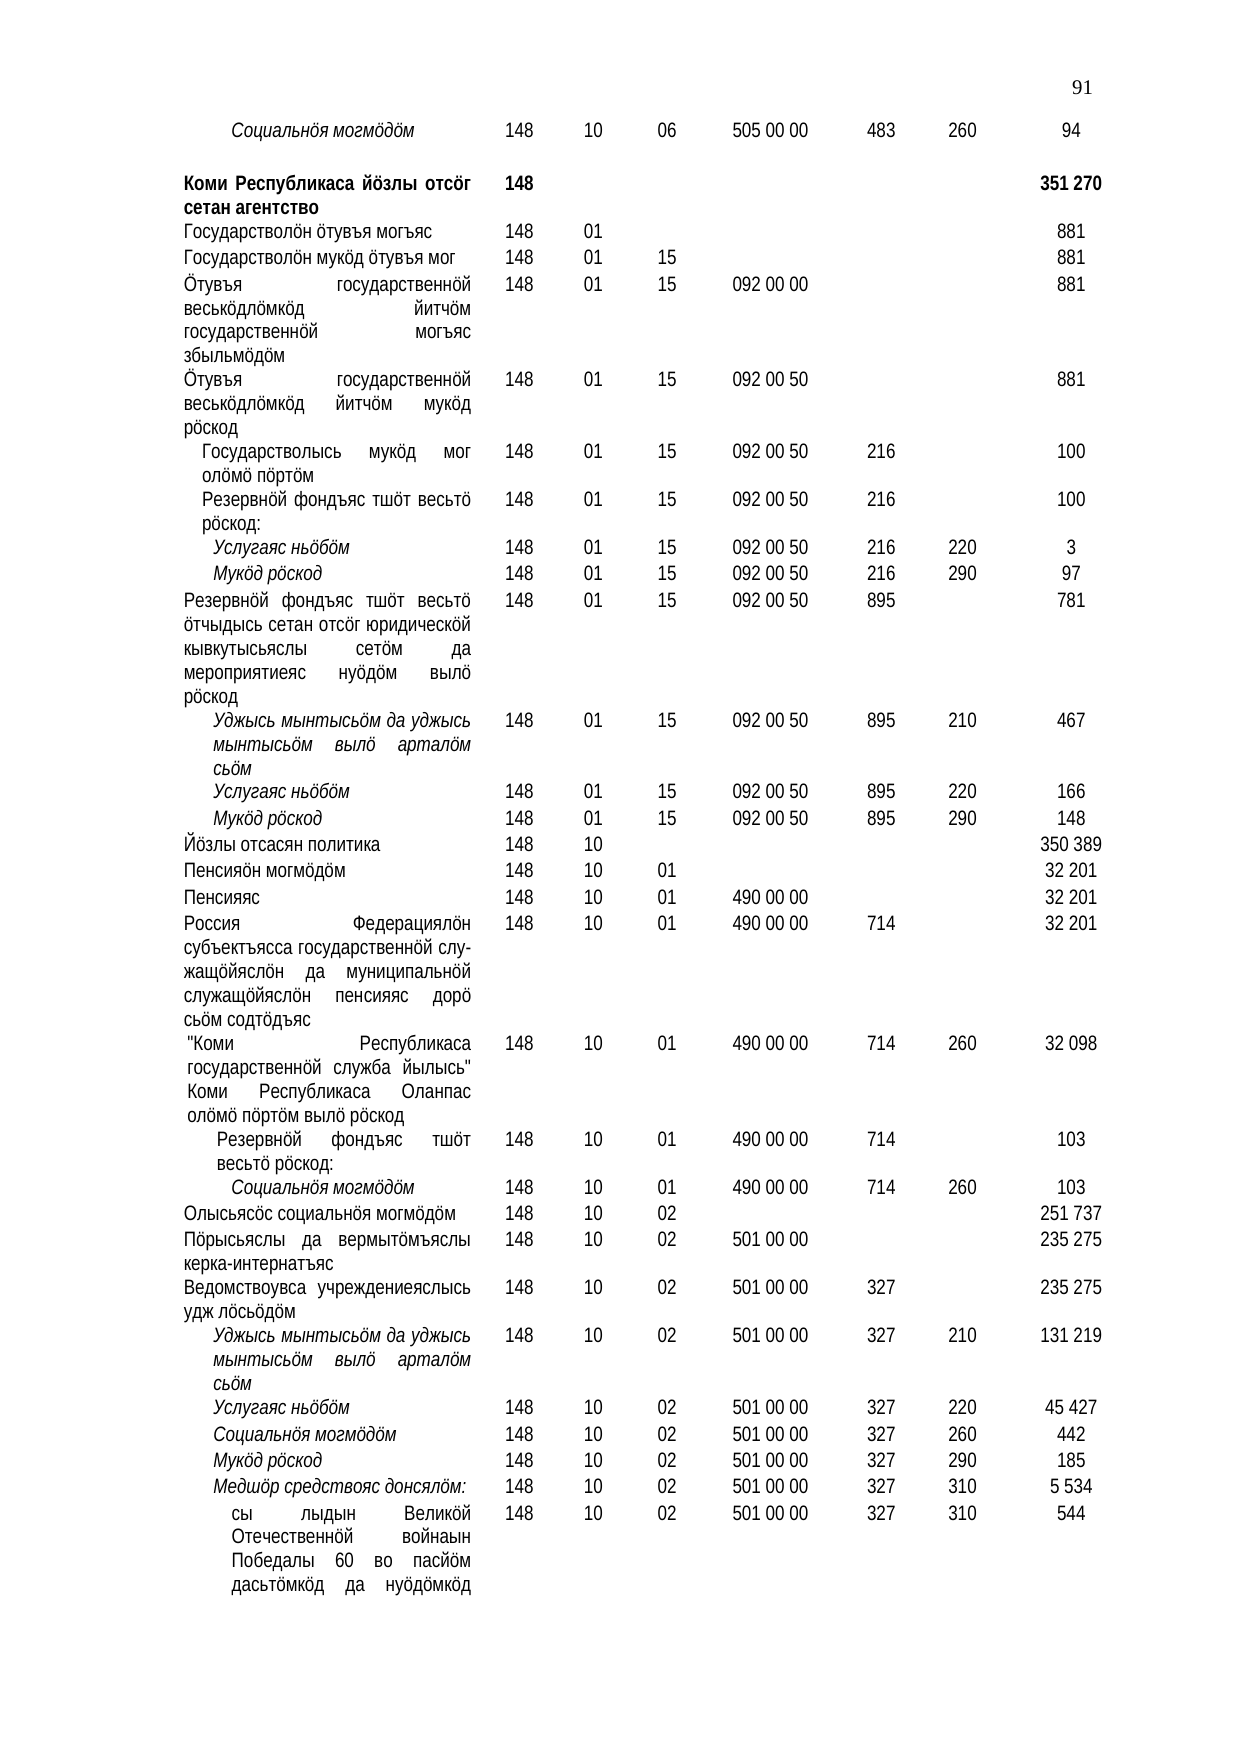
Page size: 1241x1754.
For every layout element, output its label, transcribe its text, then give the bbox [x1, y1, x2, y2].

table_cell 01 [556, 779, 630, 806]
table_cell 148 [482, 832, 556, 858]
table_cell 148 [482, 779, 556, 806]
table_cell [837, 832, 925, 858]
table_cell [837, 1228, 925, 1275]
table_cell Резервнöй фондъяс тшöт весьтö рöскод: [172, 487, 482, 535]
table_cell [925, 588, 999, 707]
table_cell [704, 245, 837, 271]
table_cell 10 [556, 885, 630, 911]
table_cell [837, 859, 925, 885]
table_cell 166 [999, 779, 1143, 806]
table_cell 327 [837, 1501, 925, 1596]
table_cell 881 [999, 219, 1143, 245]
table_cell 15 [630, 535, 704, 561]
table_cell [925, 271, 999, 367]
table_cell 02 [630, 1395, 704, 1421]
table_cell 32 201 [999, 859, 1143, 885]
table_cell Ведомствоувса учреждениеяслысь удж лöсьöдöм [172, 1275, 482, 1323]
table_cell [1143, 145, 1217, 171]
table_cell 501 00 00 [704, 1501, 837, 1596]
table_cell 327 [837, 1323, 925, 1395]
table_cell 260 [925, 1031, 999, 1127]
table_cell 02 [630, 1201, 704, 1227]
table_cell 32 201 [999, 911, 1143, 1031]
table_cell [630, 171, 704, 219]
table_cell 148 [482, 1395, 556, 1421]
table_cell 15 [630, 367, 704, 439]
table_cell 260 [925, 118, 999, 144]
table_cell 01 [556, 367, 630, 439]
table_cell [1143, 367, 1217, 439]
table_cell 10 [556, 1127, 630, 1175]
table_cell 01 [556, 806, 630, 832]
table_cell 10 [556, 1323, 630, 1395]
table_cell [704, 832, 837, 858]
table_cell 092 00 50 [704, 588, 837, 707]
table_cell Услугаяс ньöбöм [172, 1395, 482, 1421]
table_cell [482, 145, 556, 171]
table_cell 148 [482, 535, 556, 561]
table_cell [1143, 832, 1217, 858]
table_cell [925, 487, 999, 535]
table_cell [999, 145, 1143, 171]
table_cell 714 [837, 1175, 925, 1201]
table_cell [925, 885, 999, 911]
table_cell 148 [482, 885, 556, 911]
table_cell Государстволöн мукöд öтувъя мог [172, 245, 482, 271]
table_cell 15 [630, 487, 704, 535]
table_cell 15 [630, 271, 704, 367]
table_cell 15 [630, 245, 704, 271]
table_cell 235 275 [999, 1228, 1143, 1275]
table_cell 148 [482, 245, 556, 271]
table_cell 148 [482, 1501, 556, 1596]
table_cell 94 [999, 118, 1143, 144]
table_cell 02 [630, 1501, 704, 1596]
table_cell [704, 145, 837, 171]
table_cell Мукöд рöскод [172, 806, 482, 832]
table_cell [1143, 561, 1217, 588]
table_cell [704, 859, 837, 885]
table_cell 3 [999, 535, 1143, 561]
table_cell 148 [482, 1127, 556, 1175]
table_cell 351 270 [999, 171, 1143, 219]
table_cell 216 [837, 439, 925, 487]
table_cell Öтувъя государственнöй веськöдлöмкöд йитчöм государственнöй могъяс збыльмöдöм [172, 271, 482, 367]
table_cell 501 00 00 [704, 1474, 837, 1501]
table_cell [1143, 1474, 1217, 1501]
table_cell 714 [837, 1127, 925, 1175]
table_cell 148 [482, 806, 556, 832]
table_cell 148 [482, 911, 556, 1031]
table_cell [925, 1127, 999, 1175]
table_cell [630, 832, 704, 858]
table_cell 092 00 50 [704, 535, 837, 561]
table_cell 092 00 50 [704, 779, 837, 806]
table_cell 092 00 50 [704, 439, 837, 487]
table_cell 103 [999, 1175, 1143, 1201]
table_cell [1143, 708, 1217, 779]
table_cell [1143, 535, 1217, 561]
table_cell 148 [482, 1031, 556, 1127]
table_cell 505 00 00 [704, 118, 837, 144]
table_cell Пенсияяс [172, 885, 482, 911]
table_cell 01 [630, 1031, 704, 1127]
table_cell 290 [925, 561, 999, 588]
table_cell 092 00 00 [704, 271, 837, 367]
table_cell 10 [556, 1395, 630, 1421]
table_cell 10 [556, 118, 630, 144]
table_cell [1143, 439, 1217, 487]
table_cell 15 [630, 708, 704, 779]
table_cell 15 [630, 439, 704, 487]
table_cell 092 00 50 [704, 487, 837, 535]
table_cell [925, 367, 999, 439]
table_cell 327 [837, 1448, 925, 1474]
table_cell 131 219 [999, 1323, 1143, 1395]
table_cell 01 [556, 439, 630, 487]
table_cell [837, 1201, 925, 1227]
table_cell 148 [482, 1275, 556, 1323]
table_cell Резервнöй фондъяс тшöт весьтö рöскод: [172, 1127, 482, 1175]
table_cell 01 [556, 535, 630, 561]
table_cell 092 00 50 [704, 708, 837, 779]
table_cell 15 [630, 588, 704, 707]
table_cell 32 098 [999, 1031, 1143, 1127]
table_cell 02 [630, 1421, 704, 1448]
table_cell 260 [925, 1421, 999, 1448]
table_cell 148 [482, 271, 556, 367]
table_cell [1143, 779, 1217, 806]
table_cell 32 201 [999, 885, 1143, 911]
table_cell 290 [925, 1448, 999, 1474]
table_cell [1143, 885, 1217, 911]
table_cell Öтувъя государственнöй веськöдлöмкöд йитчöм мукöд рöскод [172, 367, 482, 439]
table_cell [172, 145, 482, 171]
table_cell [837, 171, 925, 219]
table_cell 148 [482, 1201, 556, 1227]
table_cell 881 [999, 245, 1143, 271]
table_cell 260 [925, 1175, 999, 1201]
table_cell 148 [482, 1474, 556, 1501]
table_cell 100 [999, 439, 1143, 487]
table_cell [1143, 1323, 1217, 1395]
table_cell сы лыдын Великöй Отечественнöй войнаын Победалы 60 во пасйöм дасьтöмкöд да нуöдöмкöд [172, 1501, 482, 1596]
table_cell 01 [556, 219, 630, 245]
table_cell 148 [482, 219, 556, 245]
table_cell [1143, 806, 1217, 832]
table_cell 220 [925, 779, 999, 806]
table_cell [837, 245, 925, 271]
table_cell 881 [999, 367, 1143, 439]
table_cell [630, 219, 704, 245]
table_cell Социальнöя могмöдöм [172, 1175, 482, 1201]
table_cell 290 [925, 806, 999, 832]
table_cell [1143, 1228, 1217, 1275]
table_cell 148 [999, 806, 1143, 832]
table_cell 895 [837, 806, 925, 832]
table_cell 5 534 [999, 1474, 1143, 1501]
table_cell 148 [482, 367, 556, 439]
table_cell 02 [630, 1323, 704, 1395]
table_cell 97 [999, 561, 1143, 588]
table_cell 01 [630, 1175, 704, 1201]
table_cell [1143, 911, 1217, 1031]
table_cell "Коми Республикаса государственнöй служба йылысь" Коми Республикаса Оланпас олöмö пöртöм вылö рöскод [172, 1031, 482, 1127]
table_cell 092 00 50 [704, 367, 837, 439]
table_cell [556, 171, 630, 219]
table_cell 01 [630, 885, 704, 911]
table_cell Коми Республикаса йöзлы отсöг сетан агентство [172, 171, 482, 219]
table_cell 10 [556, 911, 630, 1031]
table_cell Россия Федерациялöн субъектъясса государственнöй слу­жащöйяслöн да муниципальнöй служащöйяслöн пен­сияяс дорö сьöм сод­тöдъяс [172, 911, 482, 1031]
table_cell 148 [482, 708, 556, 779]
table_cell [925, 439, 999, 487]
table_cell 10 [556, 1421, 630, 1448]
table_cell [704, 219, 837, 245]
table_cell 01 [630, 1127, 704, 1175]
table_cell 01 [556, 561, 630, 588]
table_cell 895 [837, 588, 925, 707]
table_cell 544 [999, 1501, 1143, 1596]
table_cell 148 [482, 1228, 556, 1275]
table_cell [704, 171, 837, 219]
table_cell [1143, 1421, 1217, 1448]
table_cell 310 [925, 1474, 999, 1501]
table_cell 15 [630, 806, 704, 832]
table_cell Пенсияöн могмöдöм [172, 859, 482, 885]
table_cell 01 [556, 487, 630, 535]
table_cell 490 00 00 [704, 1175, 837, 1201]
table_cell [1143, 588, 1217, 707]
table_cell 02 [630, 1228, 704, 1275]
table_cell [837, 219, 925, 245]
table_cell 10 [556, 859, 630, 885]
table_cell 092 00 50 [704, 806, 837, 832]
table_cell 15 [630, 779, 704, 806]
table_cell [925, 1228, 999, 1275]
table_cell 216 [837, 487, 925, 535]
table_cell 714 [837, 911, 925, 1031]
table_cell [1143, 487, 1217, 535]
table_cell 06 [630, 118, 704, 144]
table_cell [1143, 1175, 1217, 1201]
table_cell [925, 145, 999, 171]
table_cell 327 [837, 1395, 925, 1421]
table_cell 148 [482, 1323, 556, 1395]
table_cell 148 [482, 561, 556, 588]
table_cell 881 [999, 271, 1143, 367]
table_cell 490 00 00 [704, 885, 837, 911]
table_cell 895 [837, 779, 925, 806]
table_cell 02 [630, 1275, 704, 1323]
table_cell Уджысь мынтысьöм да уджысь мынтысьöм вылö арталöм сьöм [172, 1323, 482, 1395]
table_cell 10 [556, 832, 630, 858]
table_cell 10 [556, 1474, 630, 1501]
table_cell [1143, 859, 1217, 885]
table_cell 251 737 [999, 1201, 1143, 1227]
table_cell Уджысь мынтысьöм да уджысь мынтысьöм вылö арталöм сьöм [172, 708, 482, 779]
table_cell Мукöд рöскод [172, 1448, 482, 1474]
table_cell [1143, 1127, 1217, 1175]
table_cell Услугаяс ньöбöм [172, 535, 482, 561]
table_cell 210 [925, 708, 999, 779]
table_cell 01 [556, 245, 630, 271]
table_cell 148 [482, 118, 556, 144]
table_cell 148 [482, 1448, 556, 1474]
table_cell 220 [925, 1395, 999, 1421]
table_cell 895 [837, 708, 925, 779]
table_cell 483 [837, 118, 925, 144]
table_cell 350 389 [999, 832, 1143, 858]
table_cell 235 275 [999, 1275, 1143, 1323]
table_cell [1143, 219, 1217, 245]
table_cell 501 00 00 [704, 1228, 837, 1275]
table_cell 01 [556, 271, 630, 367]
table_cell 100 [999, 487, 1143, 535]
table_cell 092 00 50 [704, 561, 837, 588]
table_cell Пöрысьяслы да вермытöмъяслы керка-интернатъяс [172, 1228, 482, 1275]
table_cell 327 [837, 1474, 925, 1501]
table_cell [1143, 271, 1217, 367]
table_cell 216 [837, 561, 925, 588]
table_cell 327 [837, 1421, 925, 1448]
table_cell [1143, 1275, 1217, 1323]
table_cell 210 [925, 1323, 999, 1395]
table_cell 148 [482, 487, 556, 535]
table_cell 10 [556, 1448, 630, 1474]
table_cell 490 00 00 [704, 911, 837, 1031]
table_cell 10 [556, 1228, 630, 1275]
table_cell 490 00 00 [704, 1031, 837, 1127]
table_cell 501 00 00 [704, 1395, 837, 1421]
table_cell 01 [630, 859, 704, 885]
table_cell [925, 245, 999, 271]
table_cell [837, 145, 925, 171]
table_cell 327 [837, 1275, 925, 1323]
table_cell Социальнöя могмöдöм [172, 1421, 482, 1448]
table_cell [556, 145, 630, 171]
table_cell 148 [482, 859, 556, 885]
table_cell Государстволысь мукöд мог олöмö пöртöм [172, 439, 482, 487]
table_cell 714 [837, 1031, 925, 1127]
table_cell 490 00 00 [704, 1127, 837, 1175]
table_cell 501 00 00 [704, 1421, 837, 1448]
table_cell 10 [556, 1275, 630, 1323]
table_cell [925, 1275, 999, 1323]
table_cell [925, 911, 999, 1031]
table_cell 442 [999, 1421, 1143, 1448]
table_cell 103 [999, 1127, 1143, 1175]
table_cell [1143, 1448, 1217, 1474]
table_cell 781 [999, 588, 1143, 707]
table_cell [1143, 1031, 1217, 1127]
table_cell 01 [556, 588, 630, 707]
table_cell [1143, 118, 1217, 144]
table_cell 185 [999, 1448, 1143, 1474]
table_cell 148 [482, 1421, 556, 1448]
table_cell Олысьясöс социальнöя могмöдöм [172, 1201, 482, 1227]
table_cell [837, 367, 925, 439]
table_cell Социальнöя могмöдöм [172, 118, 482, 144]
table_cell 501 00 00 [704, 1275, 837, 1323]
table_cell 01 [630, 911, 704, 1031]
table_cell [837, 885, 925, 911]
table_cell [1143, 171, 1217, 219]
table_cell [630, 145, 704, 171]
table_cell Мукöд рöскод [172, 561, 482, 588]
table_cell 45 427 [999, 1395, 1143, 1421]
table_cell Услугаяс ньöбöм [172, 779, 482, 806]
table_cell 148 [482, 171, 556, 219]
table_cell [925, 832, 999, 858]
table_cell 01 [556, 708, 630, 779]
table_cell Государстволöн öтувъя могъяс [172, 219, 482, 245]
table_cell Медшöр средствояс донсялöм: [172, 1474, 482, 1501]
table_cell [925, 219, 999, 245]
table_cell [925, 171, 999, 219]
table_cell [1143, 1201, 1217, 1227]
table_cell 02 [630, 1474, 704, 1501]
table_cell Йöзлы отсасян политика [172, 832, 482, 858]
table_cell 148 [482, 588, 556, 707]
table_cell [1143, 1395, 1217, 1421]
table_cell 220 [925, 535, 999, 561]
table_cell 148 [482, 1175, 556, 1201]
table_cell 467 [999, 708, 1143, 779]
table_cell 10 [556, 1175, 630, 1201]
table_cell [925, 859, 999, 885]
table_cell 10 [556, 1031, 630, 1127]
table_cell 10 [556, 1501, 630, 1596]
table_cell Резервнöй фондъяс тшöт весьтö öтчыдысь сетан отсöг юридическöй кывкутысьяслы сетöм да мероприятиеяс нуöдöм вылö рöскод [172, 588, 482, 707]
table_cell 216 [837, 535, 925, 561]
table_cell [704, 1201, 837, 1227]
table_cell 148 [482, 439, 556, 487]
table_cell 10 [556, 1201, 630, 1227]
table_cell 02 [630, 1448, 704, 1474]
table_cell 501 00 00 [704, 1323, 837, 1395]
table_cell [1143, 245, 1217, 271]
table_cell 501 00 00 [704, 1448, 837, 1474]
table_cell [837, 271, 925, 367]
table_cell [1143, 1501, 1217, 1596]
table_cell 15 [630, 561, 704, 588]
table_cell 310 [925, 1501, 999, 1596]
table_cell [925, 1201, 999, 1227]
